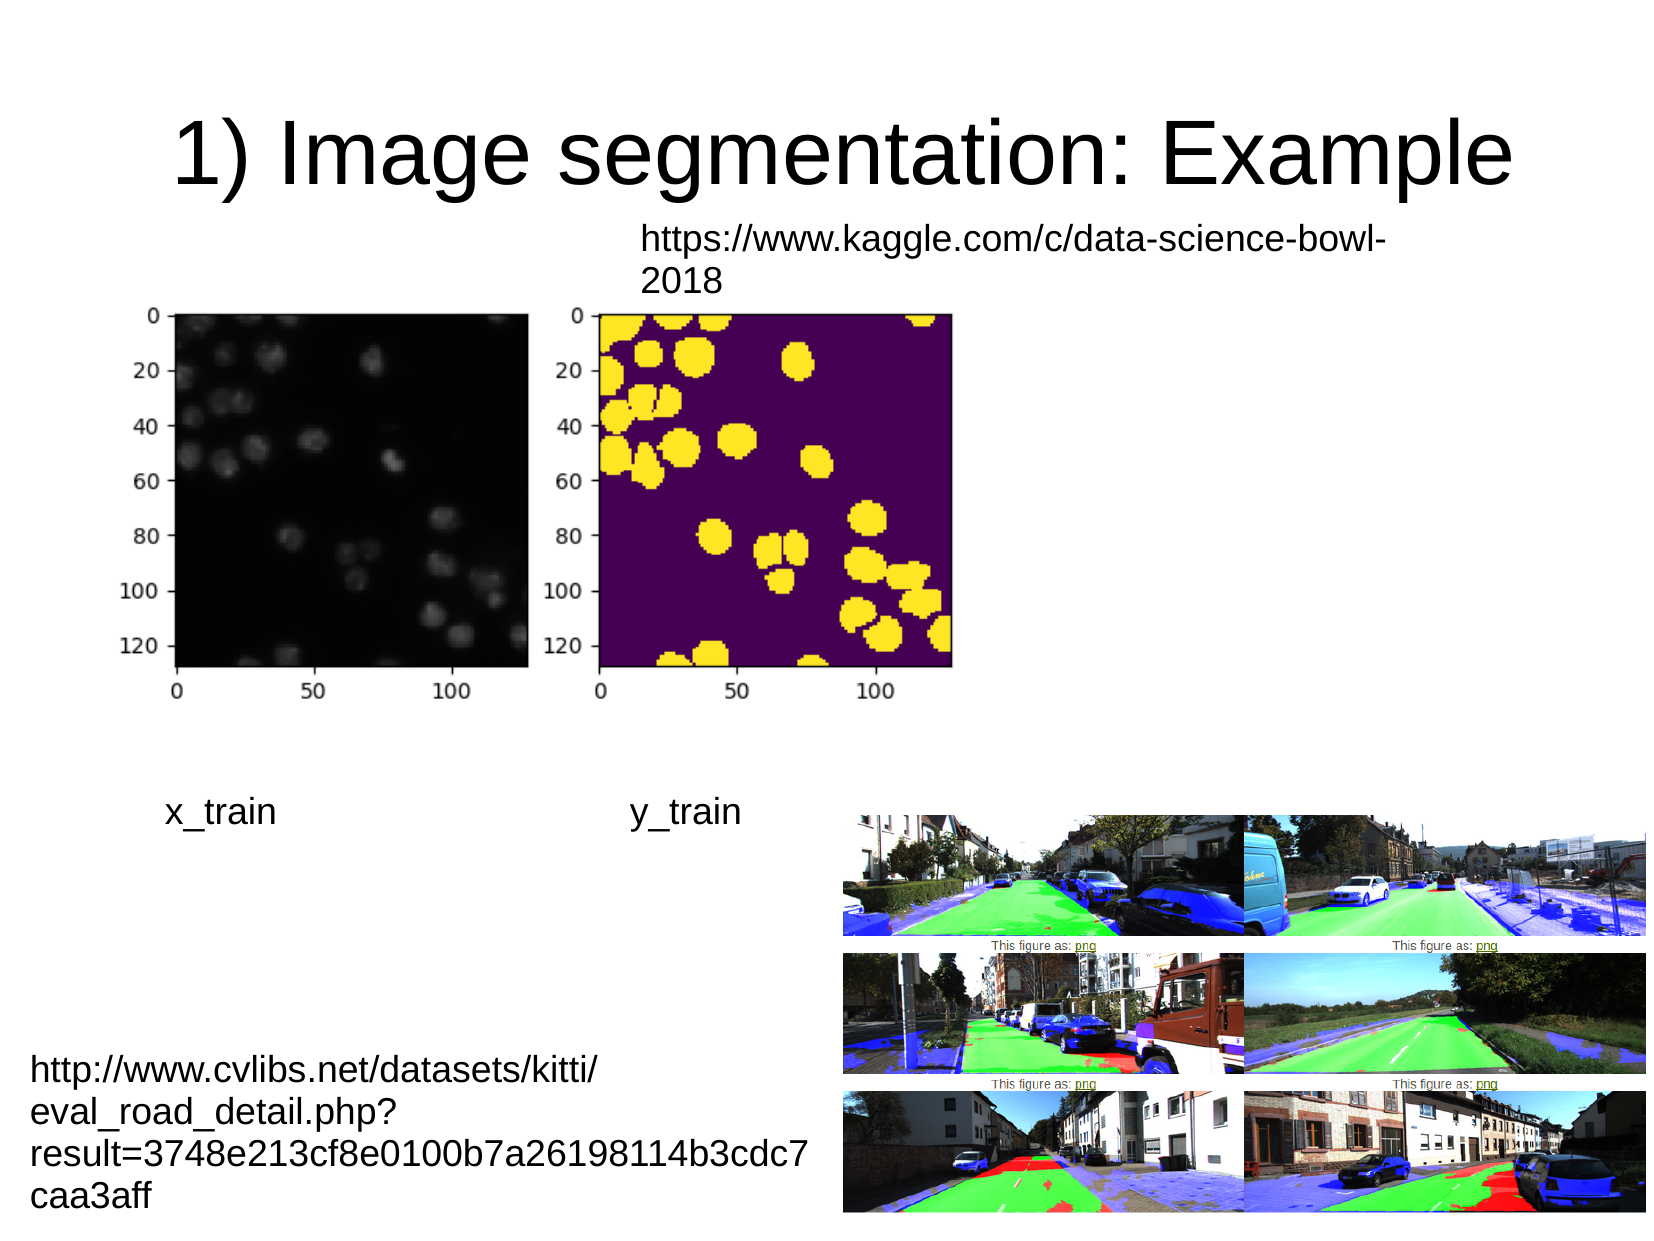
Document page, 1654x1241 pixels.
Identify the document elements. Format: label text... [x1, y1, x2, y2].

picture [666, 285, 677, 291]
picture [50, 285, 1051, 750]
text_box http://www.cvlibs.net/datasets/kitti/eval_road_detail.php?result=3748e213cf8e0100b7a26198114b3cdc7caa3aff [15, 1041, 841, 1224]
text_box https://www.kaggle.com/c/data-science-bowl-2018 [625, 210, 1486, 267]
picture [707, 285, 718, 291]
text_box x_train [150, 783, 496, 841]
picture [840, 795, 1654, 1217]
text_box y_train [615, 783, 886, 841]
title 1) Image segmentation: Example [82, 49, 1571, 257]
